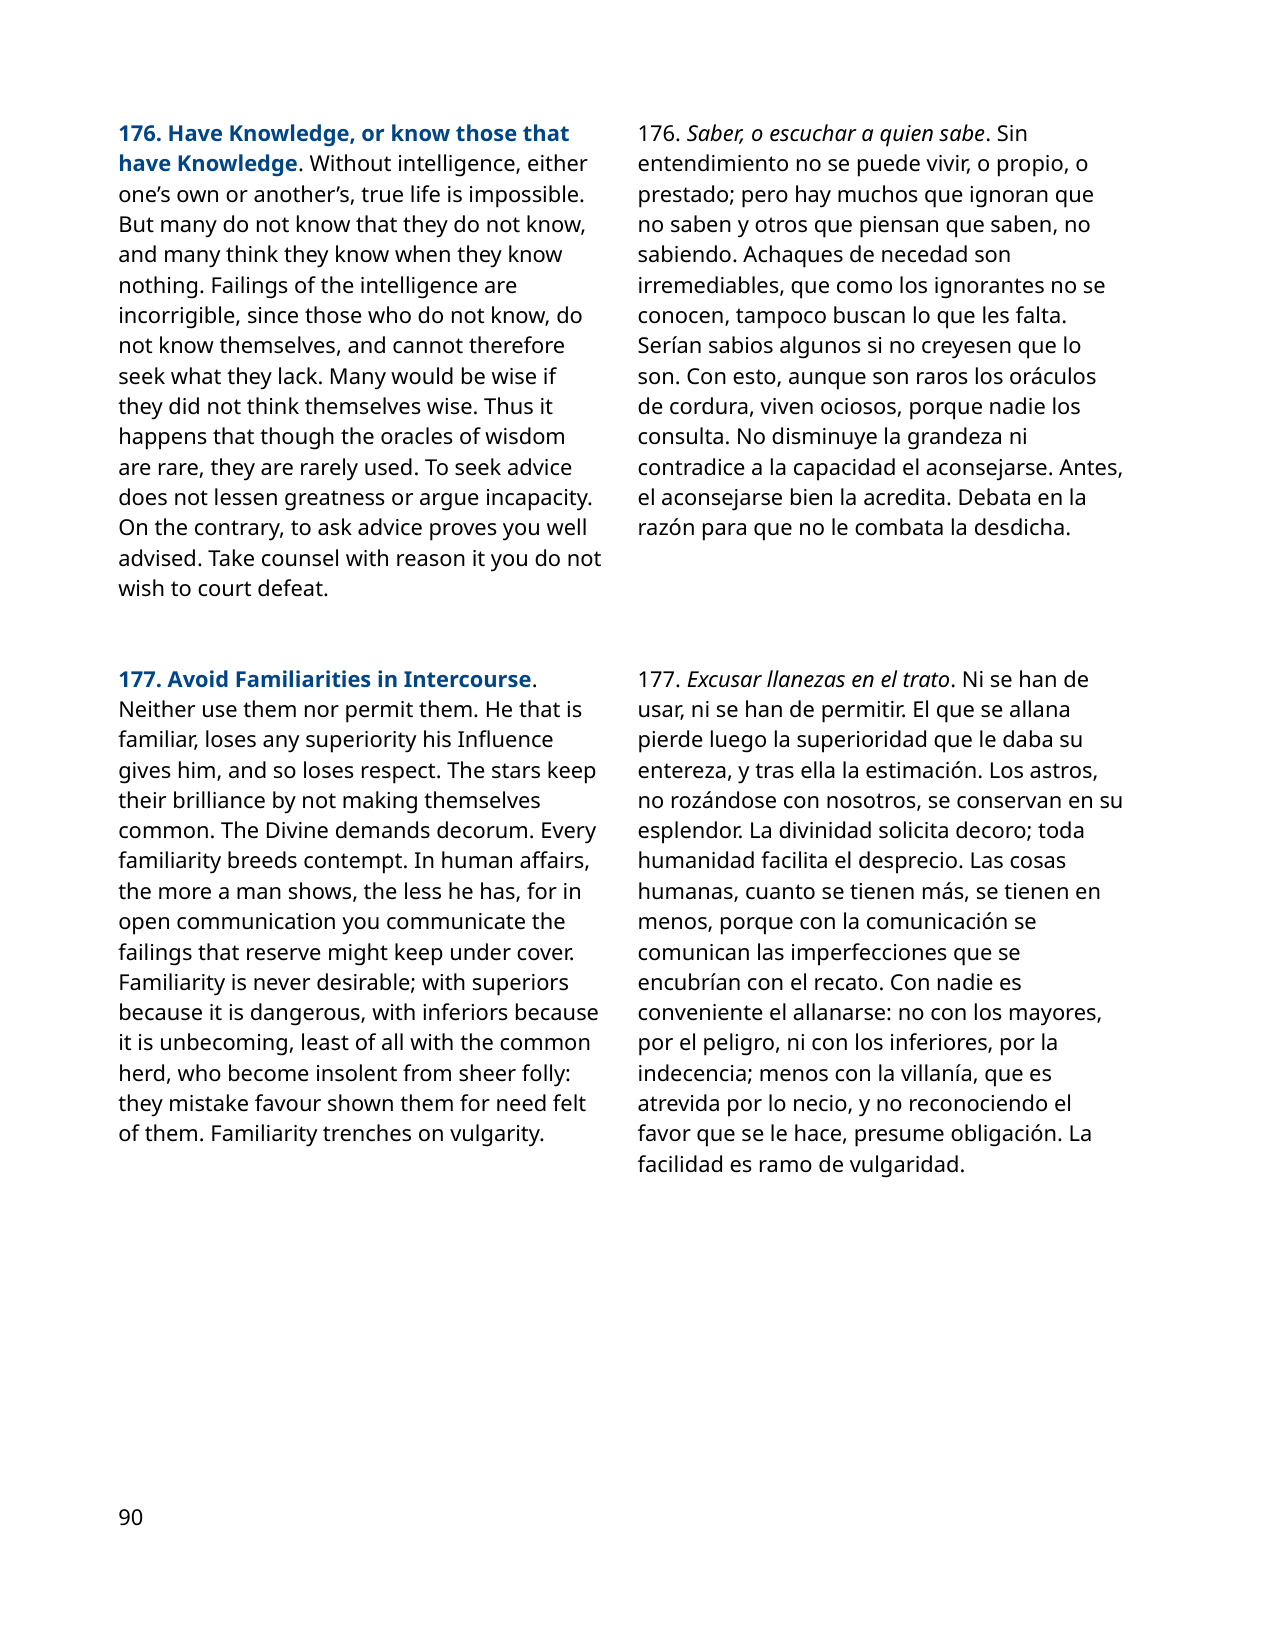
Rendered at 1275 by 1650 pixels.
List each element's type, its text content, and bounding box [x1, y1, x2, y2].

table_cell 177. Avoid Familiarities in Intercourse. Neither use them nor permit them. He that is familiar, loses any superiority his Influence gives him, and so loses respect. The stars keep their brilliance by not making themselves common. The Divine demands decorum. Every familiarity breeds contempt. In human affairs, the more a man shows, the less he has, for in open communication you communicate the failings that reserve might keep under cover. Familiarity is never desirable; with superiors because it is dangerous, with inferiors because it is unbecoming, least of all with the common herd, who become insolent from sheer folly: they mistake favour shown them for need felt of them. Familiarity trenches on vulgarity. [118, 664, 637, 1239]
table_cell 176. Have Knowledge, or know those that have Knowledge. Without intelligence, either one’s own or another’s, true life is impossible. But many do not know that they do not know, and many think they know when they know nothing. Failings of the intelligence are incorrigible, since those who do not know, do not know themselves, and cannot therefore seek what they lack. Many would be wise if they did not think themselves wise. Thus it happens that though the oracles of wisdom are rare, they are rarely used. To seek advice does not lessen greatness or argue incapacity. On the contrary, to ask advice proves you well advised. Take counsel with reason it you do not wish to court defeat. [118, 118, 637, 664]
table_cell 176. Saber, o escuchar a quien sabe. Sin entendimiento no se puede vivir, o propio, o prestado; pero hay muchos que ignoran que no saben y otros que piensan que saben, no sabiendo. Achaques de necedad son irremediables, que como los ignorantes no se conocen, tampoco buscan lo que les falta. Serían sabios algunos si no creyesen que lo son. Con esto, aunque son raros los oráculos de cordura, viven ociosos, porque nadie los consulta. No disminuye la grandeza ni contradice a la capacidad el aconsejarse. Antes, el aconsejarse bien la acredita. Debata en la razón para que no le combata la desdicha. [638, 118, 1157, 664]
table_cell 177. Excusar llanezas en el trato. Ni se han de usar, ni se han de permitir. El que se allana pierde luego la superioridad que le daba su entereza, y tras ella la estimación. Los astros, no rozándose con nosotros, se conservan en su esplendor. La divinidad solicita decoro; toda humanidad facilita el desprecio. Las cosas humanas, cuanto se tienen más, se tienen en menos, porque con la comunicación se comunican las imperfecciones que se encubrían con el recato. Con nadie es conveniente el allanarse: no con los mayores, por el peligro, ni con los inferiores, por la indecencia; menos con la villanía, que es atrevida por lo necio, y no reconociendo el favor que se le hace, presume obligación. La facilidad es ramo de vulgaridad. [638, 664, 1157, 1239]
